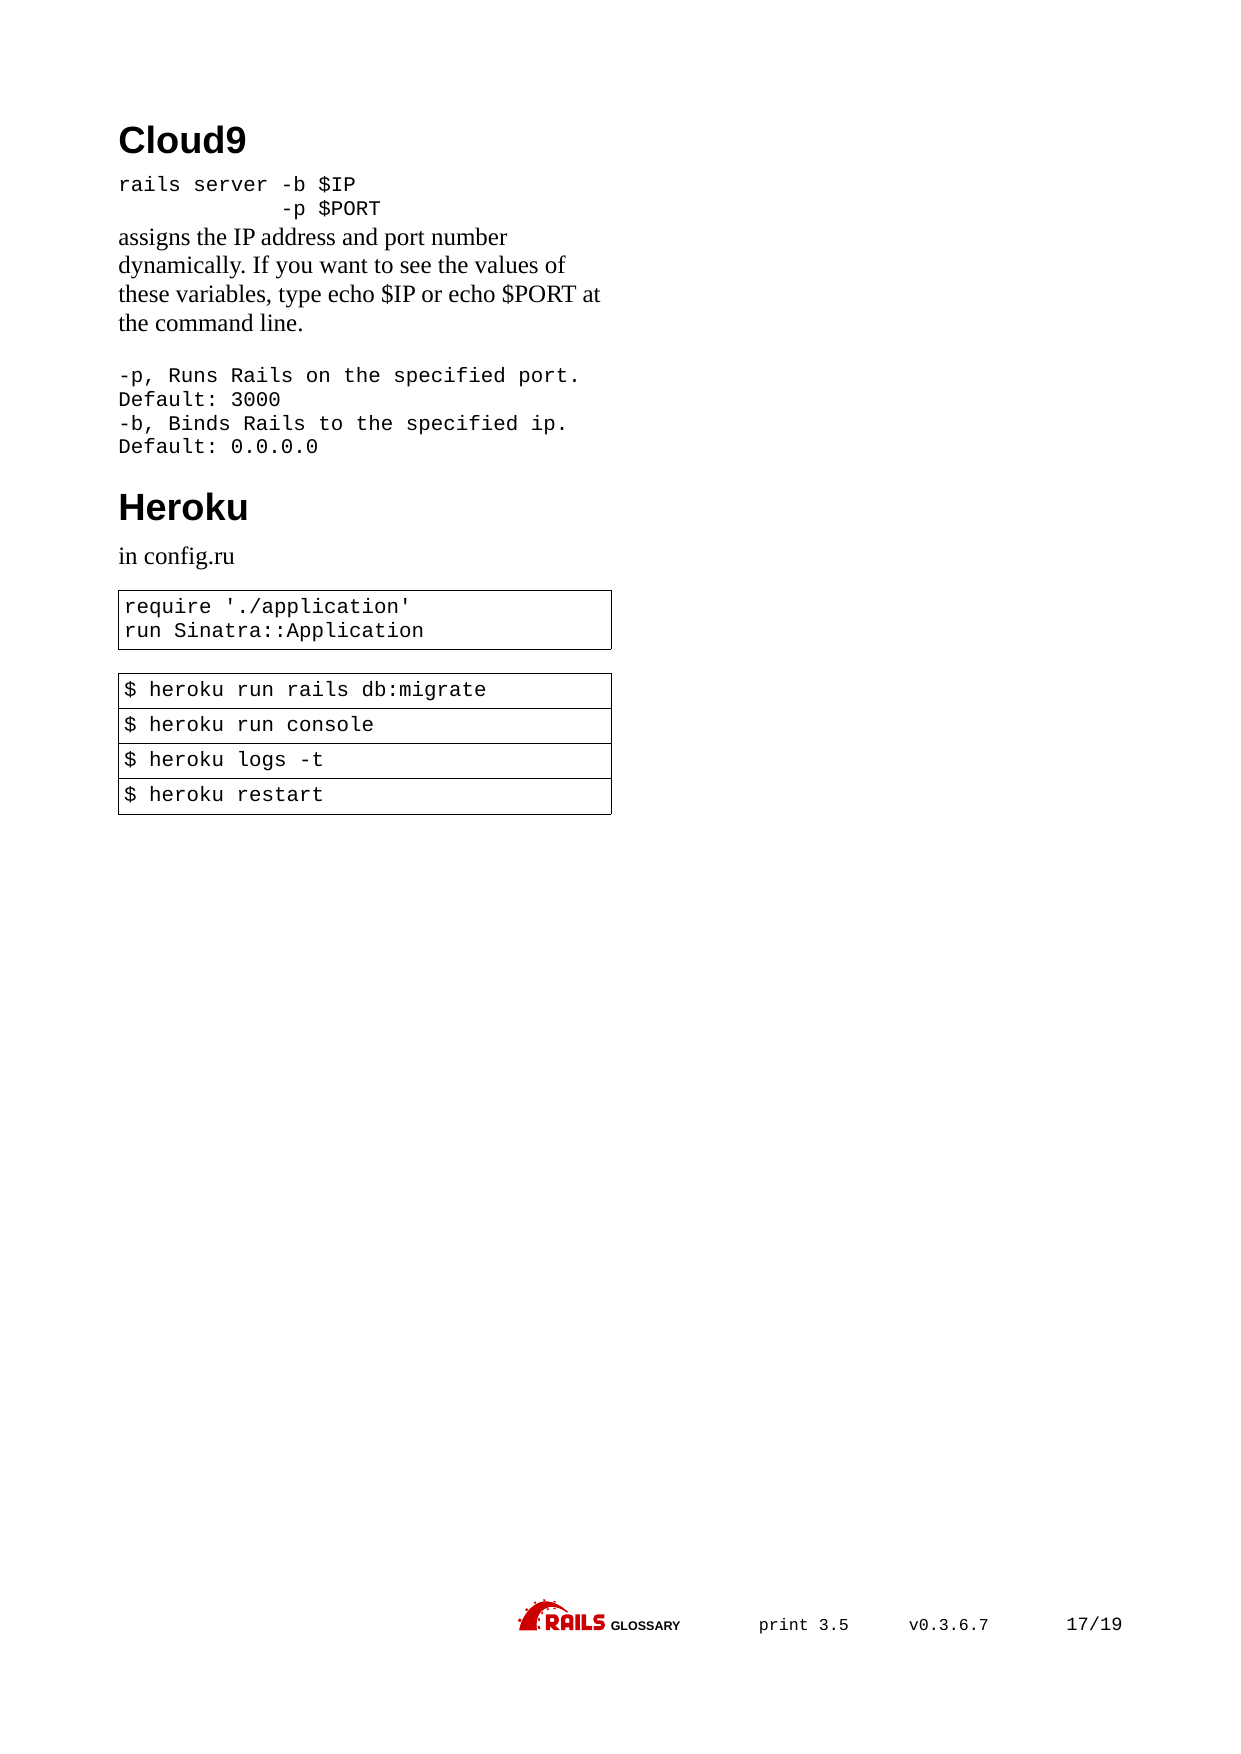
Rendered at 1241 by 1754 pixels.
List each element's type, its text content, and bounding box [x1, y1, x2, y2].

table_cell $ heroku restart [119, 779, 611, 813]
subtitle Heroku [118, 485, 611, 528]
table_cell $ heroku run console [119, 709, 611, 743]
table_header require './application' run Sinatra::Application [119, 591, 611, 649]
text assigns the IP address and port number dynamically. If you want to see the values of these variables, type echo $IP or echo $PORT at the command line. [118, 222, 611, 337]
text -p, Runs Rails on the specified port. Default: 3000 -b, Binds Rails to the specified ip. Default: 0.0.0.0 [118, 365, 611, 460]
table_header $ heroku run rails db:migrate [119, 674, 611, 708]
table_cell $ heroku logs -t [119, 744, 611, 778]
text rails server -b $IP [118, 174, 611, 198]
text in config.ru [118, 541, 611, 570]
text -p $PORT [118, 198, 611, 222]
subtitle Cloud9 [118, 118, 611, 162]
